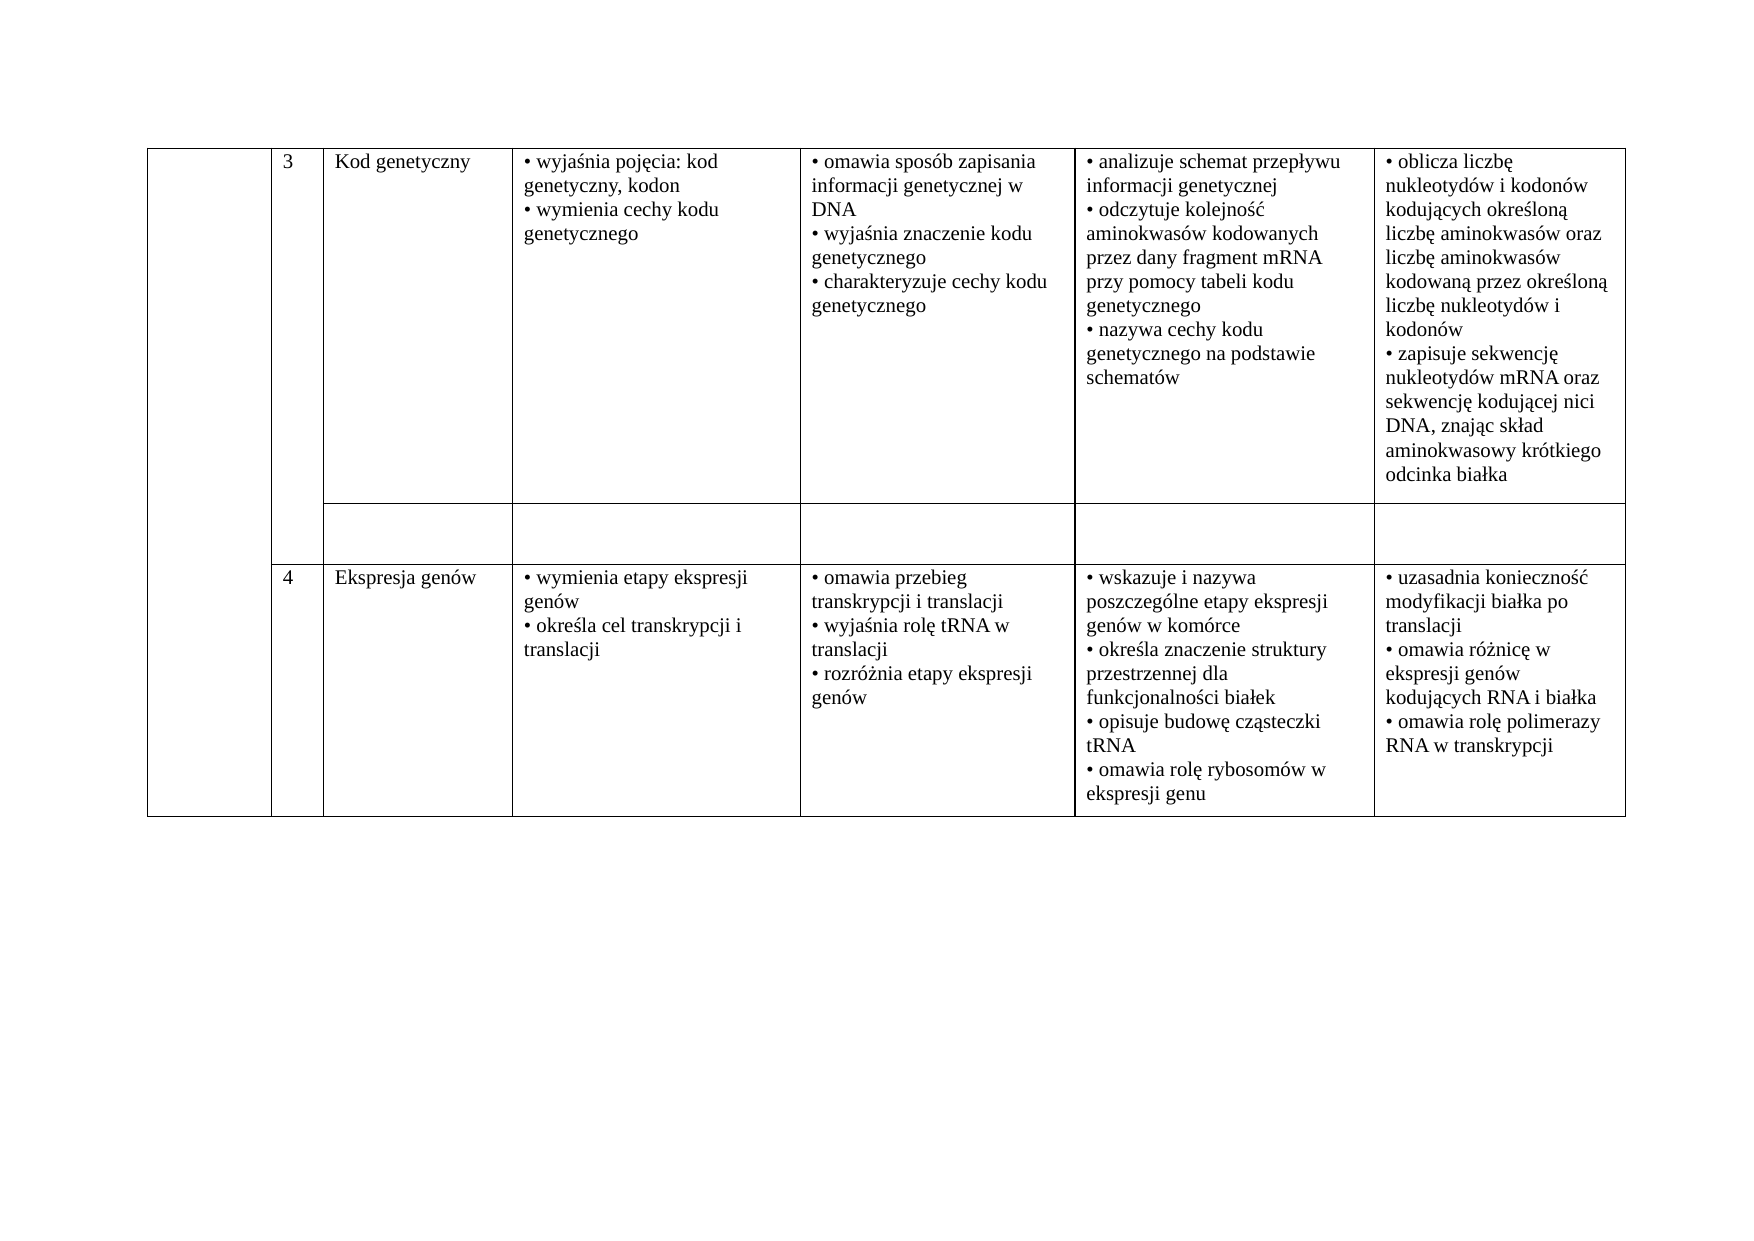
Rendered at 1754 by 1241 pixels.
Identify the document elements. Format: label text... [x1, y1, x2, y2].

table_cell • analizuje schemat przepływu informacji genetycznej • odczytuje kolejność aminokwasów kodowanych przez dany fragment mRNA przy pomocy tabeli kodu genetycznego • nazywa cechy kodu genetycznego na podstawie schematów [1076, 149, 1374, 503]
table_cell • omawia przebieg transkrypcji i translacji • wyjaśnia rolę tRNA w translacji • rozróżnia etapy ekspresji genów [801, 565, 1074, 816]
table_cell • oblicza liczbę nukleotydów i kodonów kodujących określoną liczbę aminokwasów oraz liczbę aminokwasów kodowaną przez określoną liczbę nukleotydów i kodonów • zapisuje sekwencję nukleotydów mRNA oraz sekwencję kodującej nici DNA, znając skład aminokwasowy krótkiego odcinka białka [1375, 149, 1625, 503]
table_cell • wskazuje i nazywa poszczególne etapy ekspresji genów w komórce • określa znaczenie struktury przestrzennej dla funkcjonalności białek • opisuje budowę cząsteczki tRNA • omawia rolę rybosomów w ekspresji genu [1076, 565, 1374, 816]
table_cell [1076, 504, 1374, 563]
table_cell • wyjaśnia pojęcia: kod genetyczny, kodon • wymienia cechy kodu genetycznego [513, 149, 800, 503]
table_cell [513, 504, 800, 563]
table_cell • omawia sposób zapisania informacji genetycznej w DNA • wyjaśnia znaczenie kodu genetycznego • charakteryzuje cechy kodu genetycznego [801, 149, 1074, 503]
table_cell Kod genetyczny [324, 149, 512, 503]
table_cell [1375, 504, 1625, 563]
table_cell [801, 504, 1074, 563]
table_cell • wymienia etapy ekspresji genów • określa cel transkrypcji i translacji [513, 565, 800, 816]
table_cell 4 [272, 565, 323, 816]
table_cell Ekspresja genów [324, 565, 512, 816]
table_cell 3 [272, 149, 323, 563]
table_cell • uzasadnia konieczność modyfikacji białka po translacji • omawia różnicę w ekspresji genów kodujących RNA i białka • omawia rolę polimerazy RNA w transkrypcji [1375, 565, 1625, 816]
table_cell [148, 149, 271, 816]
table_cell [324, 504, 512, 563]
